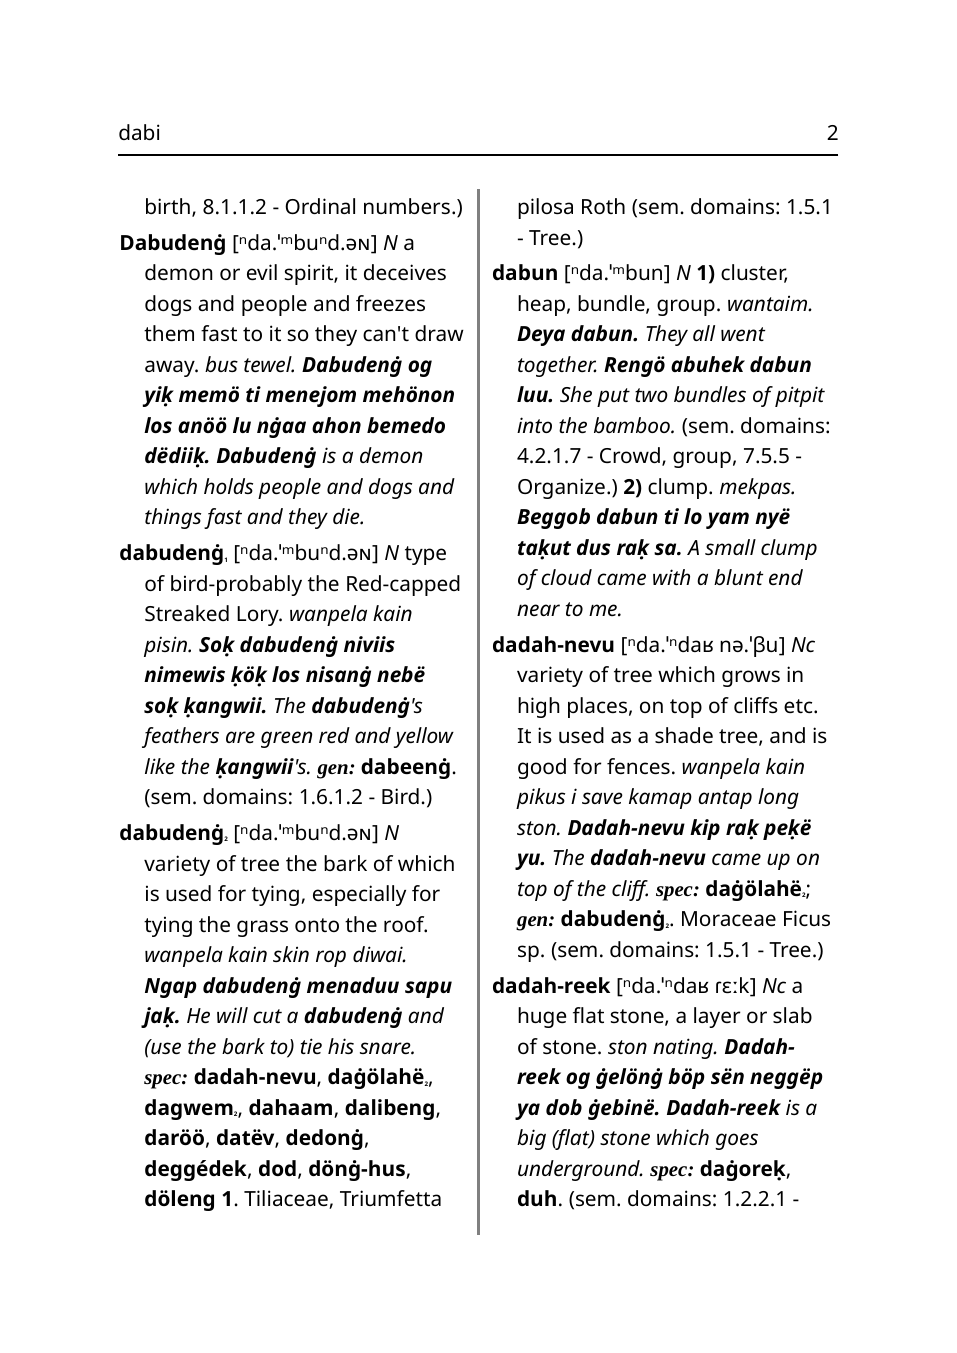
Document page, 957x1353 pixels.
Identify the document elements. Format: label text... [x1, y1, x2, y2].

text birth, 8.1.1.2 - Ordinal numbers.) [119, 190, 465, 225]
text dabudenġ2 [ⁿda.ˈᵐbuⁿd.əɴ] N variety of tree the bark of which is used for tying, especially for tying the grass onto the roof. wanpela kain skin rop diwai. Ngap dabudenġ menaduu sapu jaḳ. He will cut a dabudenġ and (use the bark to) tie his snare. spec: dadah-nevu, daġölahë2, dagwem2, dahaam, dalibeng, daröö, datëv, dedonġ, deggédek, dod, dönġ-hus, döleng 1. Tiliaceae, Triumfetta [119, 815, 465, 1217]
text dadah-reek [ⁿda.ˈⁿdaʁ ɾɛːk] Nc a huge flat stone, a layer or slab of stone. ston nating. Dadah-reek og ġelönġ böp sën neggëp ya dob ġebinë. Dadah-reek is a big (flat) stone which goes underground. spec: daġoreḳ, duh. (sem. domains: 1.2.2.1 [492, 968, 837, 1217]
text dabudenġ1 [ⁿda.ˈᵐbuⁿd.əɴ] N type of bird-probably the Red-capped Streaked Lory. wanpela kain pisin. Soḳ dabudenġ niviis nimewis ḳöḳ los nisanġ nebë soḳ ḳangwii. The dabudenġ's feathers are green red and yellow like the ḳangwii's. gen: dabeenġ. (sem. domains: 1.6.1.2 - Bird.) [119, 535, 465, 815]
text dabun [ⁿda.ˈᵐbun] N 1) cluster, heap, bundle, group. wantaim. Deya dabun. They all went together. Rengö abuhek dabun luu. She put two bundles of pitpit into the bamboo. (sem. domains: 4.2.1.7 - Crowd, group, 7.5.5 - Organize.) 2) clump. mekpas. Beggob dabun ti lo yam nyë taḳut dus raḳ sa. A small clump of cloud came with a blunt end near to me. [492, 255, 837, 627]
text dadah-nevu [ⁿda.ˈⁿdaʁ nə.ˈβu] Nc variety of tree which grows in high places, on top of cliffs etc. It is used as a shade tree, and is good for fences. wanpela kain pikus i save kamap antap long ston. Dadah-nevu kip raḳ peḳë yu. The dadah-nevu came up on top of the cliff. spec: daġölahë2; gen: dabudenġ2. Moraceae Ficus sp. (sem. domains: 1.5.1 - Tree.) [492, 627, 837, 968]
text Dabudenġ [ⁿda.ˈᵐbuⁿd.əɴ] N a demon or evil spirit, it deceives dogs and people and freezes them fast to it so they can't draw away. bus tewel. Dabudenġ og yiḳ memö ti menejom mehönon los anöö lu nġaa ahon bemedo dëdiiḳ. Dabudenġ is a demon which holds people and dogs and things fast and they die. [119, 225, 465, 535]
text pilosa Roth (sem. domains: 1.5.1 - Tree.) [492, 190, 837, 255]
